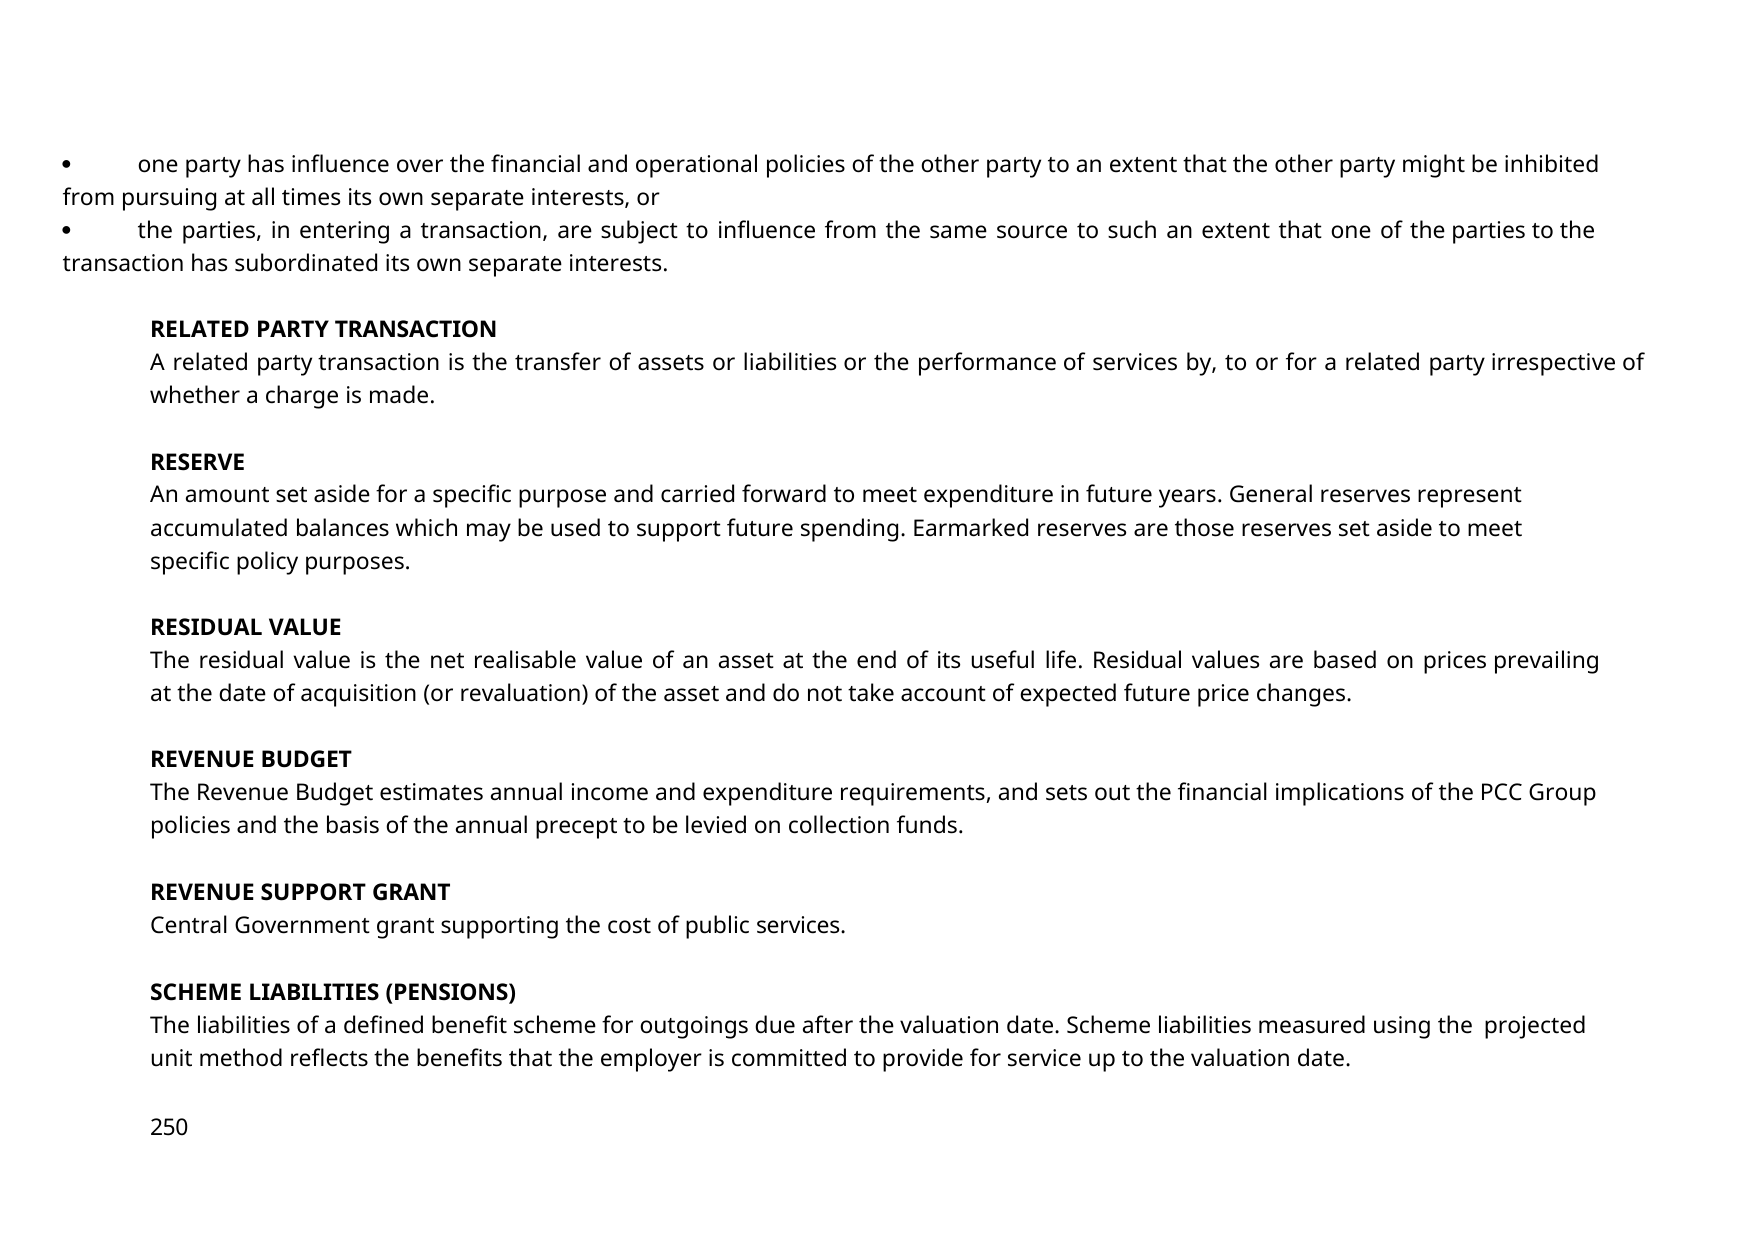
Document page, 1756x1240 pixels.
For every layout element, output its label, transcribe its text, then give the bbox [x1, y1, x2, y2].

list one party has influence over the financial and operational policies of the other party to an extent that the other party might be inhibited from pursuing at all times its own separate interests, or [62, 148, 1606, 212]
text The liabilities of a defined benefit scheme for outgoings due after the valuation date. Scheme liabilities measured using the projected unit method reflects the benefits that the employer is committed to provide for service up to the valuation date. [150, 1008, 1607, 1073]
text An amount set aside for a specific purpose and carried forward to meet expenditure in future years. General reserves represent accumulated balances which may be used to support future spending. Earmarked reserves are those reserves set aside to meet specific policy purposes. [150, 478, 1607, 576]
subtitle RELATED PARTY TRANSACTION [150, 313, 1722, 344]
subtitle REVENUE SUPPORT GRANT [150, 875, 1722, 907]
subtitle RESERVE [150, 446, 1722, 477]
text A related party transaction is the transfer of assets or liabilities or the performance of services by, to or for a related party irrespective of whether a charge is made. [150, 346, 1722, 410]
subtitle SCHEME LIABILITIES (PENSIONS) [150, 975, 1722, 1007]
subtitle REVENUE BUDGET [150, 743, 1722, 774]
subtitle RESIDUAL VALUE [150, 611, 1722, 642]
text The Revenue Budget estimates annual income and expenditure requirements, and sets out the financial implications of the PCC Group policies and the basis of the annual precept to be levied on collection funds. [150, 776, 1607, 841]
list the parties, in entering a transaction, are subject to influence from the same source to such an extent that one of the parties to the transaction has subordinated its own separate interests. [62, 214, 1605, 278]
text Central Government grant supporting the cost of public services. [150, 908, 1722, 940]
text The residual value is the net realisable value of an asset at the end of its useful life. Residual values are based on prices prevailing at the date of acquisition (or revaluation) of the asset and do not take account of expected future price changes. [150, 644, 1607, 708]
